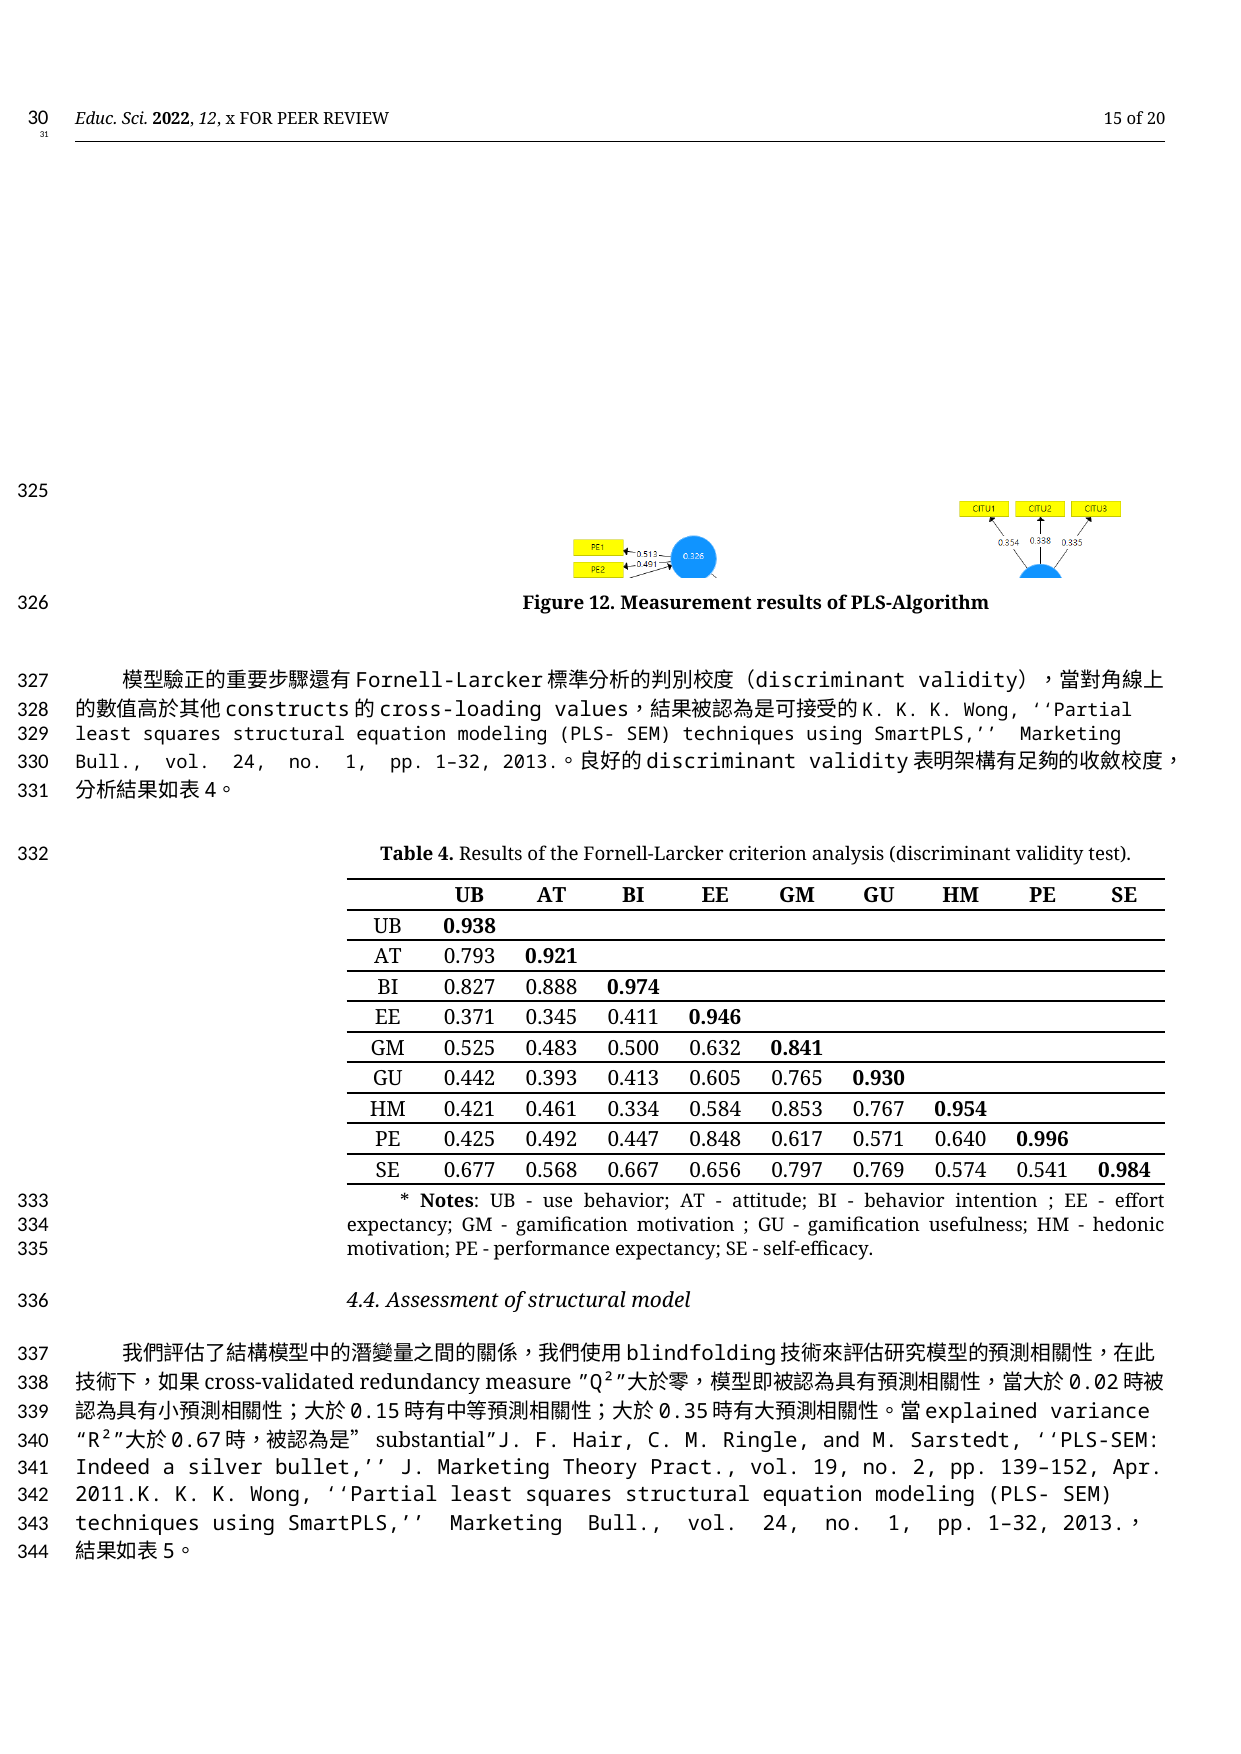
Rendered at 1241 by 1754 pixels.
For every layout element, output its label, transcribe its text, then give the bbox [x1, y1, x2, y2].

table_cell 0.425 [429, 1124, 510, 1153]
table_cell 0.640 [920, 1124, 1001, 1153]
table_cell [1001, 1033, 1083, 1061]
table_cell 0.371 [429, 1002, 510, 1031]
table_cell [674, 911, 756, 939]
table_cell 0.930 [838, 1063, 919, 1092]
table_header BI [592, 880, 674, 909]
table_cell 0.483 [510, 1033, 592, 1061]
table_cell [838, 1033, 919, 1061]
table_cell [1083, 1002, 1165, 1031]
table_cell 0.393 [510, 1063, 592, 1092]
table_cell AT [347, 941, 428, 970]
table_cell [756, 1002, 838, 1031]
table_header [347, 880, 428, 909]
table_cell 0.411 [592, 1002, 674, 1031]
table_cell 0.500 [592, 1033, 674, 1061]
table_cell 0.656 [674, 1155, 756, 1183]
table_cell 0.767 [838, 1094, 919, 1122]
table_cell BI [347, 972, 428, 1000]
table_cell [756, 941, 838, 970]
text Figure 12. Measurement results of PLS-Algorithm [347, 590, 1165, 614]
table_cell [1001, 911, 1083, 939]
table_cell [838, 972, 919, 1000]
table_cell [838, 911, 919, 939]
table_cell 0.667 [592, 1155, 674, 1183]
table_header SE [1083, 880, 1165, 909]
table_cell [920, 1002, 1001, 1031]
table_cell [510, 911, 592, 939]
table_cell 0.974 [592, 972, 674, 1000]
table_cell 0.345 [510, 1002, 592, 1031]
table_cell [756, 911, 838, 939]
text 我們評估了結構模型中的潛變量之間的關係，我們使用blindfolding技術來評估研究模型的預測相關性，在此技術下，如果cross-validated redundancy measure ”Q²”大於零，模型即被認為具有預測相關性，當大於0.02時被認為具有小預測相關性；大於0.15時有中等預測相關性；大於0.35時有大預測相關性。當explained variance “R²”大於0.67時，被認為是” substantial”[18][23]，結果如表5。 [75, 1338, 1165, 1565]
table_header GU [838, 880, 919, 909]
table_cell [592, 941, 674, 970]
table_cell [756, 972, 838, 1000]
table_cell 0.541 [1001, 1155, 1083, 1183]
subtitle 4.4. Assessment of structural model [347, 1286, 1165, 1313]
table_cell 0.996 [1001, 1124, 1083, 1153]
table_cell PE [347, 1124, 428, 1153]
table_cell 0.677 [429, 1155, 510, 1183]
table_cell 0.525 [429, 1033, 510, 1061]
table_cell [920, 1063, 1001, 1092]
table_cell 0.841 [756, 1033, 838, 1061]
table_cell 0.954 [920, 1094, 1001, 1122]
table_cell 0.334 [592, 1094, 674, 1122]
table_cell [674, 972, 756, 1000]
table_header PE [1001, 880, 1083, 909]
table_cell 0.442 [429, 1063, 510, 1092]
table_cell SE [347, 1155, 428, 1183]
table_cell [1001, 972, 1083, 1000]
table_cell 0.574 [920, 1155, 1001, 1183]
table_header EE [674, 880, 756, 909]
table_cell 0.584 [674, 1094, 756, 1122]
table_cell 0.617 [756, 1124, 838, 1153]
table_cell 0.921 [510, 941, 592, 970]
table_cell 0.492 [510, 1124, 592, 1153]
table_cell 0.447 [592, 1124, 674, 1153]
table_cell 0.413 [592, 1063, 674, 1092]
table_cell [1001, 1063, 1083, 1092]
table_cell HM [347, 1094, 428, 1122]
table_cell [1001, 1094, 1083, 1122]
table_cell [920, 911, 1001, 939]
table_cell EE [347, 1002, 428, 1031]
table_cell 0.605 [674, 1063, 756, 1092]
table_cell [920, 1033, 1001, 1061]
table_cell 0.632 [674, 1033, 756, 1061]
table_cell [838, 1002, 919, 1031]
table_cell GM [347, 1033, 428, 1061]
table_cell 0.793 [429, 941, 510, 970]
table_cell 0.571 [838, 1124, 919, 1153]
table_cell [1083, 941, 1165, 970]
table_cell 0.848 [674, 1124, 756, 1153]
table_cell 0.769 [838, 1155, 919, 1183]
table_cell [674, 941, 756, 970]
table_cell 0.946 [674, 1002, 756, 1031]
table_cell [1001, 1002, 1083, 1031]
table_header AT [510, 880, 592, 909]
table_cell GU [347, 1063, 428, 1092]
table_cell 0.421 [429, 1094, 510, 1122]
table_cell 0.938 [429, 911, 510, 939]
table_cell 0.853 [756, 1094, 838, 1122]
table_cell 0.984 [1083, 1155, 1165, 1183]
table_cell [1083, 1063, 1165, 1092]
text * Notes: UB - use behavior; AT - attitude; BI - behavior intention ; EE - effort expectancy; GM - gamification motivation ; GU - gamification usefulness; HM - hedonic motivation; PE - performance expectancy; SE - self-efficacy. [347, 1185, 1165, 1261]
table_cell [592, 911, 674, 939]
table_cell [1083, 911, 1165, 939]
table_cell 0.765 [756, 1063, 838, 1092]
table_cell [1083, 1033, 1165, 1061]
table_cell [1083, 1124, 1165, 1153]
table_cell [1001, 941, 1083, 970]
table_header GM [756, 880, 838, 909]
table_header HM [920, 880, 1001, 909]
table_cell 0.461 [510, 1094, 592, 1122]
table_cell 0.888 [510, 972, 592, 1000]
text Table 4. Results of the Fornell-Larcker criterion analysis (discriminant validity test). [347, 841, 1165, 866]
table_cell [1083, 1094, 1165, 1122]
table_cell [920, 972, 1001, 1000]
table_cell 0.827 [429, 972, 510, 1000]
table_cell 0.797 [756, 1155, 838, 1183]
table_cell [1083, 972, 1165, 1000]
table_cell [920, 941, 1001, 970]
table_cell [838, 941, 919, 970]
text 模型驗正的重要步驟還有Fornell-Larcker標準分析的判別校度（discriminant validity），當對角線上的數值高於其他constructs的cross-loading values，結果被認為是可接受的[23]。良好的discriminant validity表明架構有足夠的收斂校度，分析結果如表4。 [75, 664, 1165, 804]
table_cell UB [347, 911, 428, 939]
table_header UB [429, 880, 510, 909]
table_cell 0.568 [510, 1155, 592, 1183]
